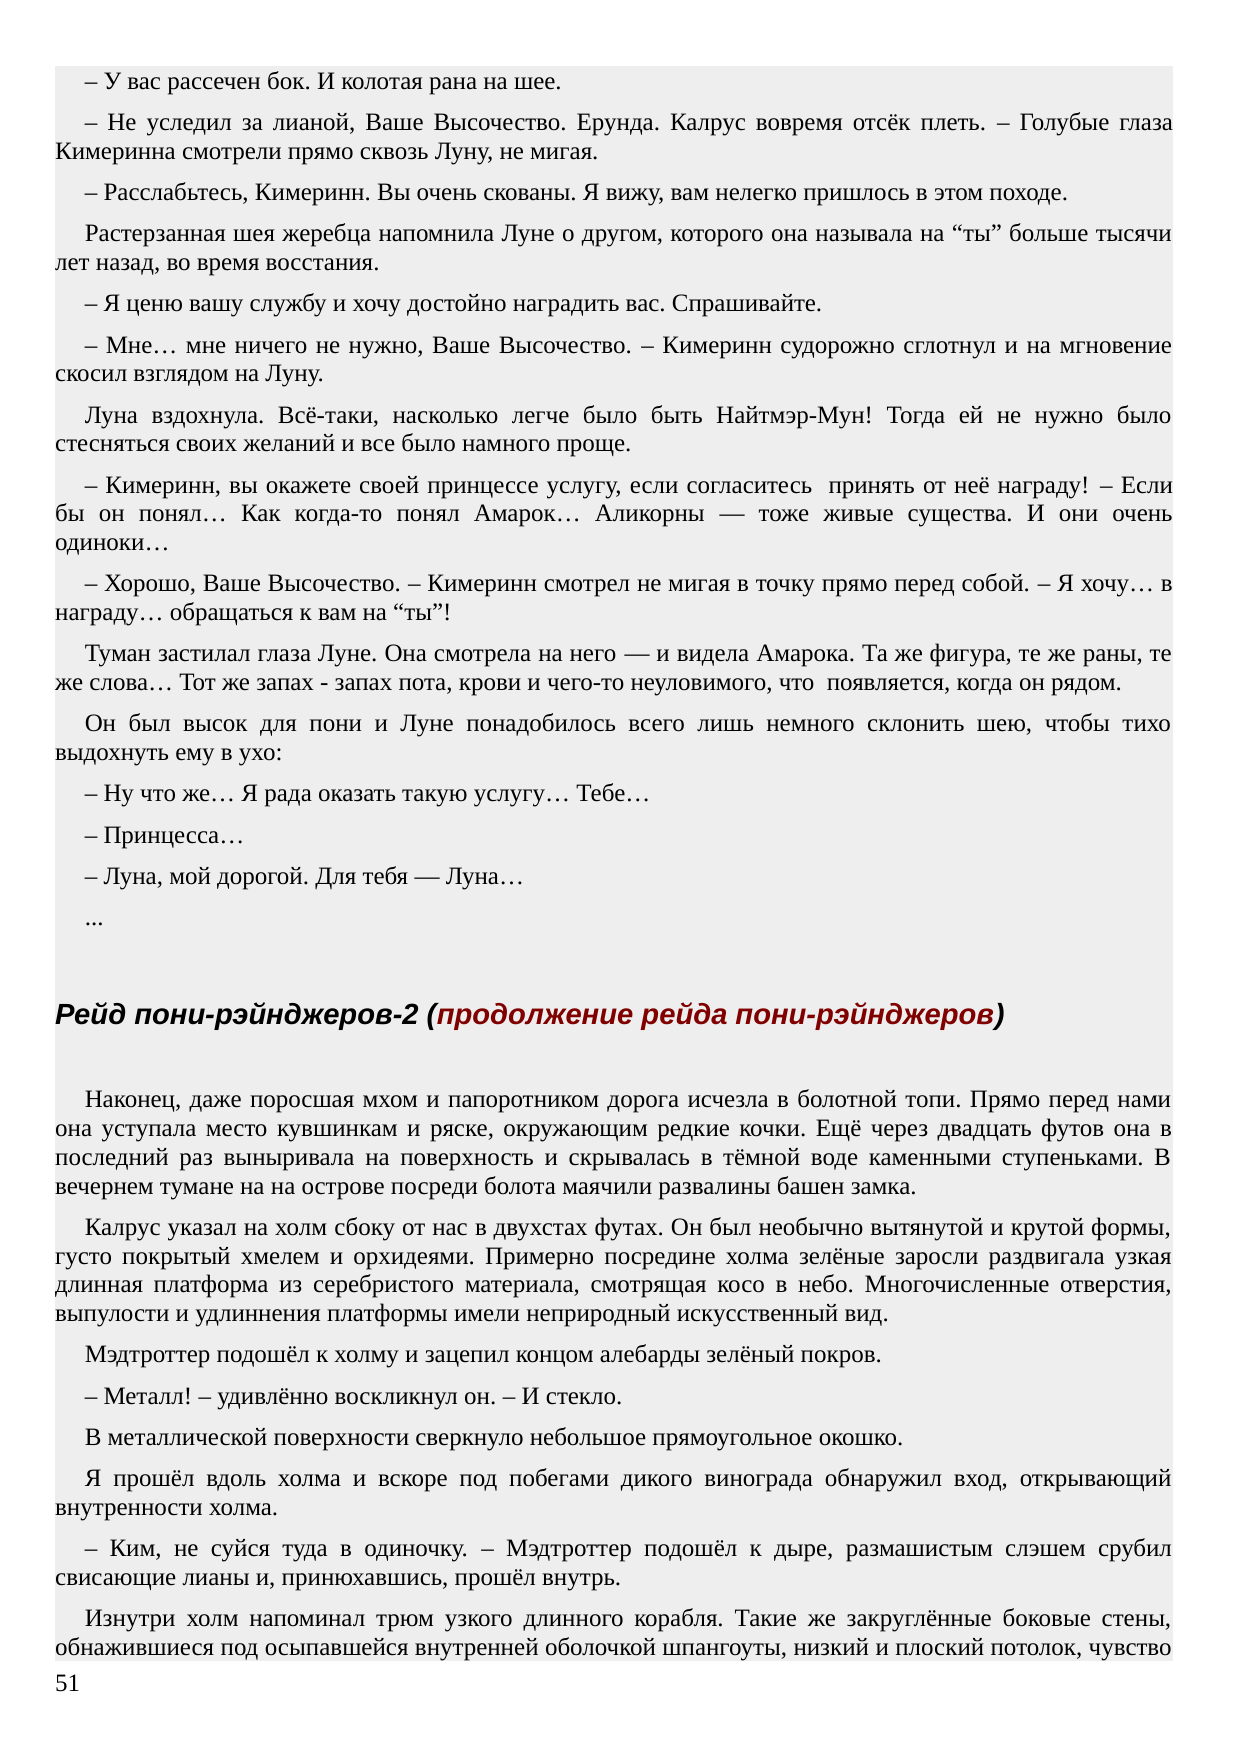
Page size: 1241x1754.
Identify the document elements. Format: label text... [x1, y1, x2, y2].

text – Расслабьтесь, Кимеринн. Вы очень скованы. Я вижу, вам нелегко пришлось в этом походе. [55, 177, 1173, 206]
text – У вас рассечен бок. И колотая рана на шее. [55, 66, 1173, 95]
text – Ким, не суйся туда в одиночку. – Мэдтроттер подошёл к дыре, размашистым слэшем срубил свисающие лианы и, принюхавшись, прошёл внутрь. [55, 1533, 1173, 1591]
text Мэдтроттер подошёл к холму и зацепил концом алебарды зелёный покров. [55, 1339, 1173, 1368]
text – Я ценю вашу службу и хочу достойно наградить вас. Спрашивайте. [55, 288, 1173, 317]
text Растерзанная шея жеребца напомнила Луне о другом, которого она называла на “ты” больше тысячи лет назад, во время восстания. [55, 218, 1173, 276]
text – Металл! – удивлённо воскликнул он. – И стекло. [55, 1381, 1173, 1409]
text Калрус указал на холм сбоку от нас в двухстах футах. Он был необычно вытянутой и крутой формы, густо покрытый хмелем и орхидеями. Примерно посредине холма зелёные заросли раздвигала узкая длинная платформа из серебристого материала, смотрящая косо в небо. Многочисленные отверстия, выпулости и удлиннения платформы имели неприродный искусственный вид. [55, 1212, 1173, 1327]
text Луна вздохнула. Всё-таки, насколько легче было быть Найтмэр-Мун! Тогда ей не нужно было стесняться своих желаний и все было намного проще. [55, 400, 1173, 457]
subtitle Рейд пони-рэйнджеров-2 (продолжение рейда пони-рэйнджеров) [55, 997, 1173, 1031]
text ... [55, 902, 1173, 931]
text – Луна, мой дорогой. Для тебя — Луна… [55, 861, 1173, 890]
text – Принцесса… [55, 820, 1173, 848]
text Наконец, даже поросшая мхом и папоротником дорога исчезла в болотной топи. Прямо перед нами она уступала место кувшинкам и ряске, окружающим редкие кочки. Ещё через двадцать футов она в последний раз выныривала на поверхность и скрывалась в тёмной воде каменными ступеньками. В вечернем тумане на на острове посреди болота маячили развалины башен замка. [55, 1084, 1173, 1199]
text Он был высок для пони и Луне понадобилось всего лишь немного склонить шею, чтобы тихо выдохнуть ему в ухо: [55, 708, 1173, 766]
text – Не уследил за лианой, Ваше Высочество. Ерунда. Калрус вовремя отсёк плеть. – Голубые глаза Кимеринна смотрели прямо сквозь Луну, не мигая. [55, 107, 1173, 165]
text – Мне… мне ничего не нужно, Ваше Высочество. – Кимеринн судорожно сглотнул и на мгновение скосил взглядом на Луну. [55, 330, 1173, 387]
text Туман застилал глаза Луне. Она смотрела на него — и видела Амарока. Та же фигура, те же раны, те же слова… Тот же запах - запах пота, крови и чего-то неуловимого, что появляется, когда он рядом. [55, 638, 1173, 696]
text Изнутри холм напоминал трюм узкого длинного корабля. Такие же закруглённые боковые стены, обнажившиеся под осыпавшейся внутренней оболочкой шпангоуты, низкий и плоский потолок, чувство [55, 1603, 1173, 1661]
text В металлической поверхности сверкнуло небольшое прямоугольное окошко. [55, 1422, 1173, 1451]
text Я прошёл вдоль холма и вскоре под побегами дикого винограда обнаружил вход, открывающий внутренности холма. [55, 1463, 1173, 1521]
text – Кимеринн, вы окажете своей принцессе услугу, если согласитесь принять от неё награду! – Если бы он понял… Как когда-то понял Амарок… Аликорны — тоже живые существа. И они очень одиноки… [55, 470, 1173, 556]
text – Ну что же… Я рада оказать такую услугу… Тебе… [55, 778, 1173, 807]
text – Хорошо, Ваше Высочество. – Кимеринн смотрел не мигая в точку прямо перед собой. – Я хочу… в награду… обращаться к вам на “ты”! [55, 568, 1173, 626]
